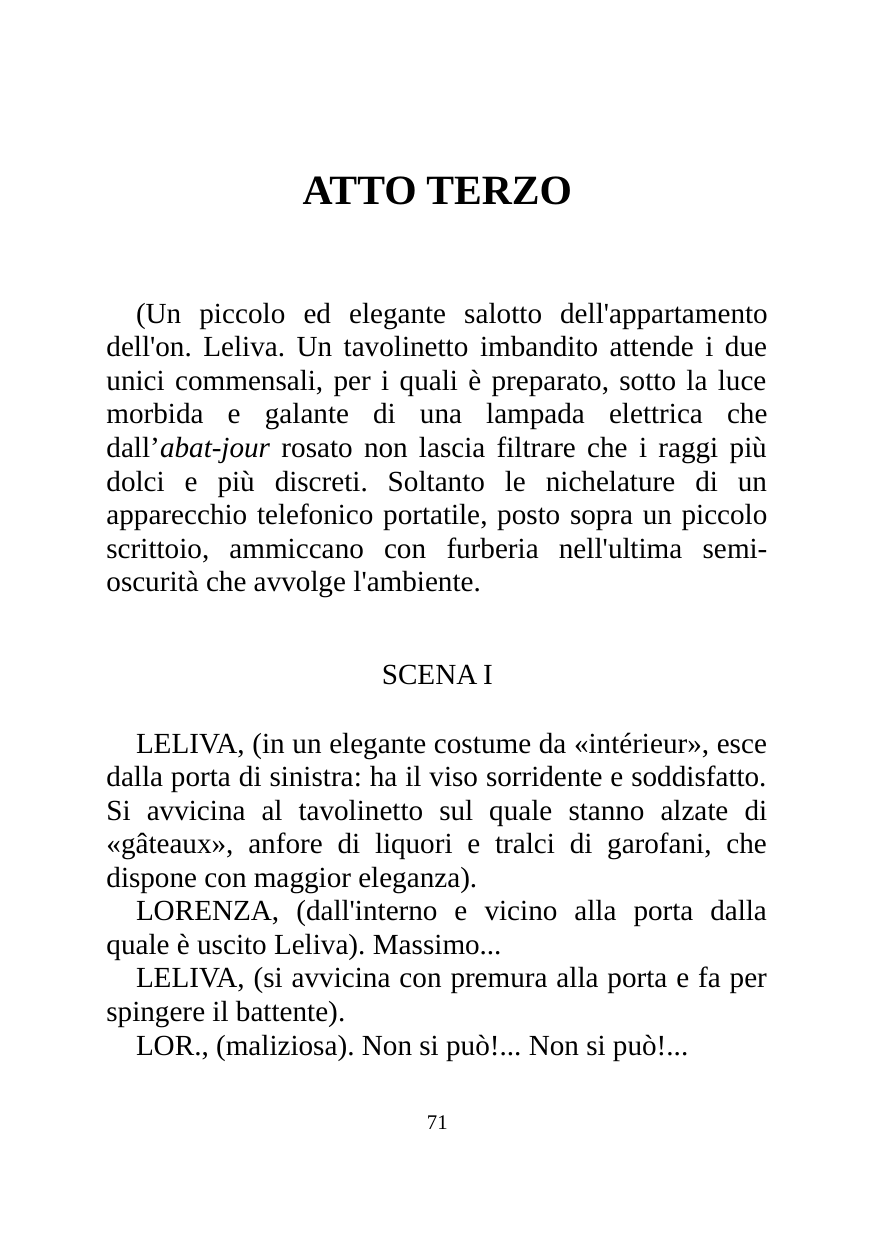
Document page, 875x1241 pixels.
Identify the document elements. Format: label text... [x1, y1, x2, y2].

text (Un piccolo ed elegante salotto dell'appartamento dell'on. Leliva. Un tavolinetto imbandito attende i due unici commensali, per i quali è preparato, sotto la luce morbida e galante di una lampada elettrica che dall’abat-jour rosato non lascia filtrare che i raggi più dolci e più discreti. Soltanto le nichelature di un apparecchio telefonico portatile, posto sopra un piccolo scrittoio, ammiccano con furberia nell'ultima semi-oscurità che avvolge l'ambiente. [106, 296, 768, 598]
subtitle ATTO TERZO [106, 165, 768, 213]
text LELIVA, (in un elegante costume da «intérieur», esce dalla porta di sinistra: ha il viso sorridente e soddisfatto. Si avvicina al tavolinetto sul quale stanno alzate di «gâteaux», anfore di liquori e tralci di garofani, che dispone con maggior eleganza). [106, 726, 768, 893]
text LORENZA, (dall'interno e vicino alla porta dalla quale è uscito Leliva). Massimo... [106, 893, 768, 961]
text LELIVA, (si avvicina con premura alla porta e fa per spingere il battente). [106, 961, 768, 1028]
subtitle SCENA I [106, 657, 768, 690]
text LOR., (maliziosa). Non si può!... Non si può!... [106, 1028, 768, 1061]
